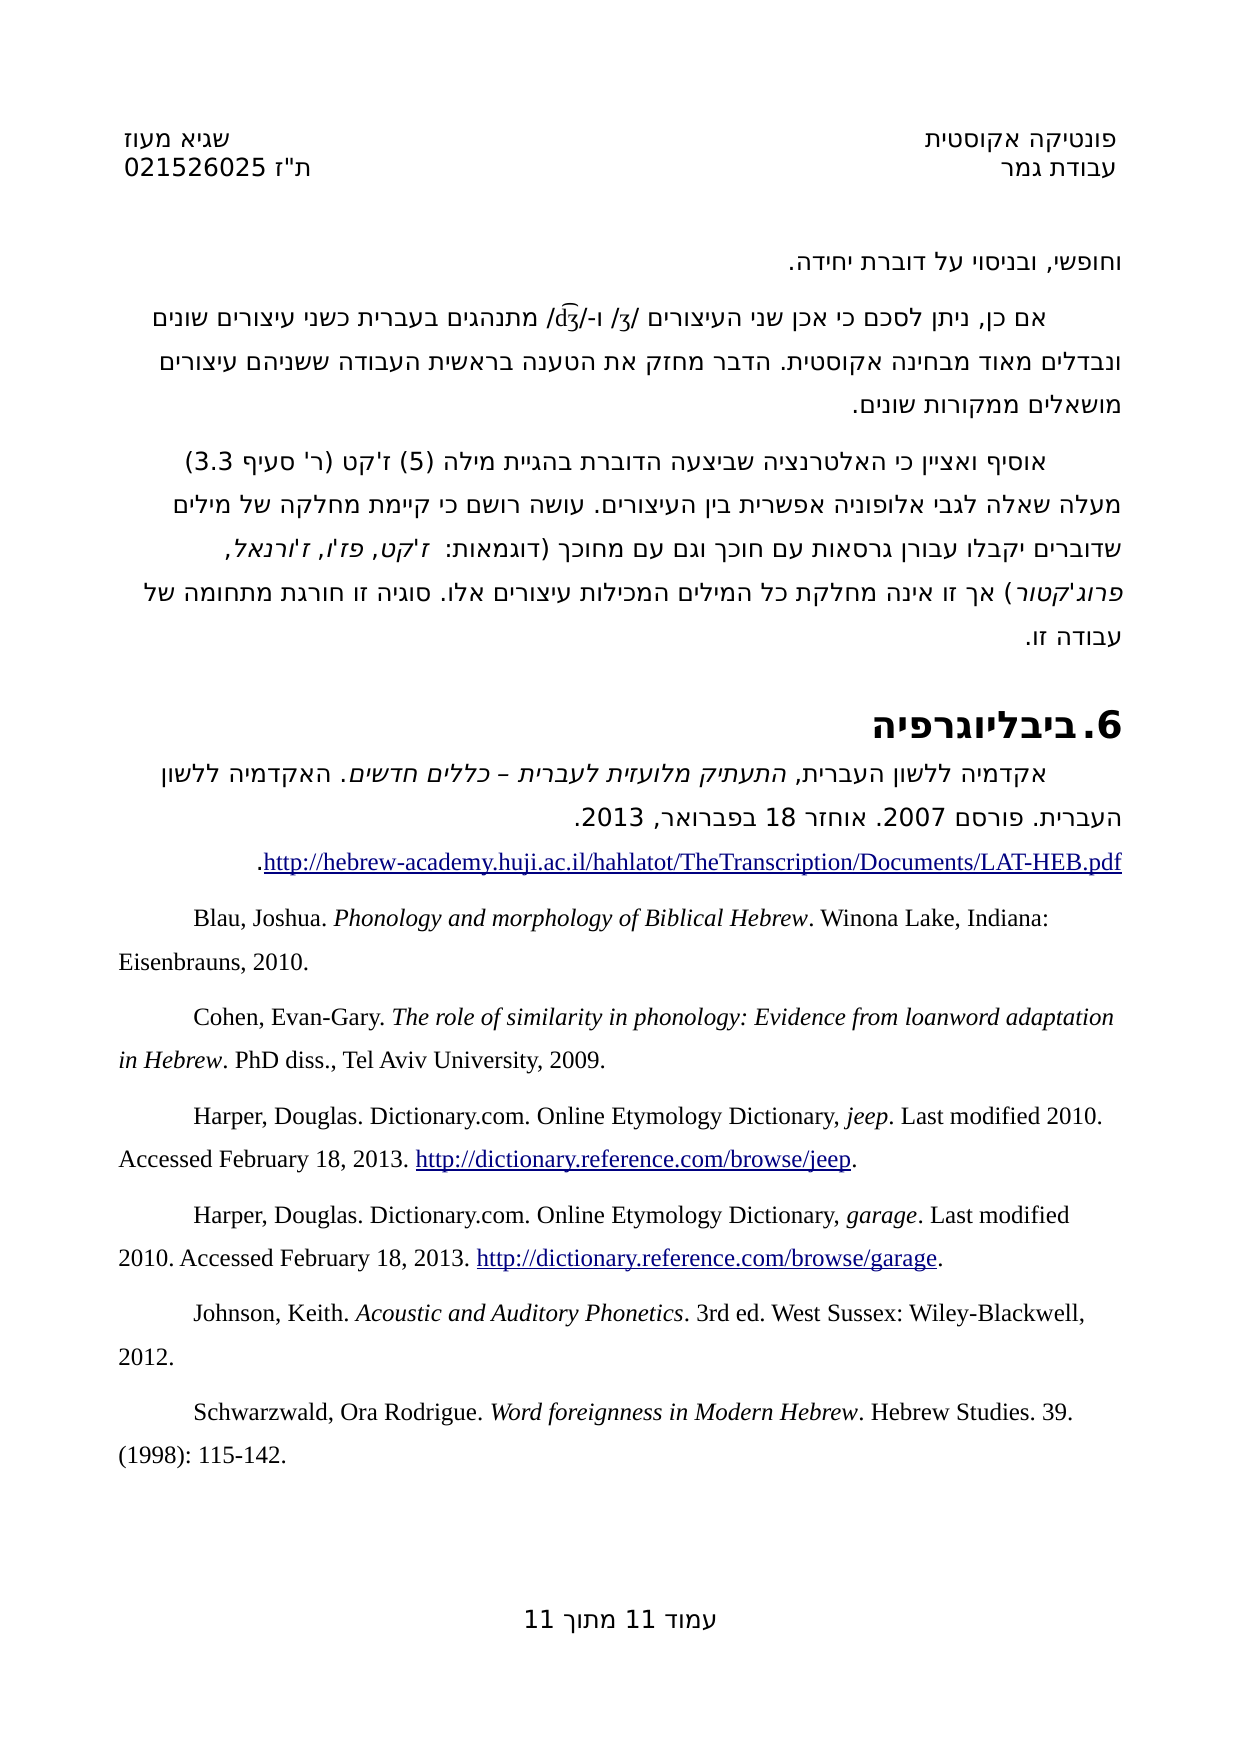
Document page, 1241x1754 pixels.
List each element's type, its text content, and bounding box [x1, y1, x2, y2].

text וחופשי, ובניסוי על דוברת יחידה. [118, 247, 1122, 276]
text Johnson, Keith. Acoustic and Auditory Phonetics. 3rd ed. West Sussex: Wiley-Blackwell, 2012. [118, 1298, 1122, 1370]
text אקדמיה ללשון העברית, התעתיק מלועזית לעברית – כללים חדשים. האקדמיה ללשון העברית. פורסם 2007. אוחזר 18 בפברואר, 2013. http://hebrew-academy.huji.ac.il/hahlatot/TheTranscription/Documents/LAT-HEB.pdf. [118, 760, 1122, 876]
text אם כן, ניתן לסכם כי אכן שני העיצורים /ʒ/ ו-/d͡ʒ/ מתנהגים בעברית כשני עיצורים שונים ונבדלים מאוד מבחינה אקוסטית. הדבר מחזק את הטענה בראשית העבודה ששניהם עיצורים מושאלים ממקורות שונים. [118, 303, 1122, 420]
text אוסיף ואציין כי האלטרנציה שביצעה הדוברת בהגיית מילה (5) ז'קט (ר' סעיף 3.3) מעלה שאלה לגבי אלופוניה אפשרית בין העיצורים. עושה רושם כי קיימת מחלקה של מילים שדוברים יקבלו עבורן גרסאות עם חוכך וגם עם מחוכך (דוגמאות: ז'קט, פז'ו, ז'ורנאל, פרוג'קטור) אך זו אינה מחלקת כל המילים המכילות עיצורים אלו. סוגיה זו חורגת מתחומה של עבודה זו. [118, 447, 1122, 651]
text Harper, Douglas. Dictionary.com. Online Etymology Dictionary, jeep. Last modified 2010. Accessed February 18, 2013. http://dictionary.reference.com/browse/jeep. [118, 1101, 1122, 1173]
text Schwarzwald, Ora Rodrigue. Word foreignness in Modern Hebrew. Hebrew Studies. 39. (1998): 115-142. [118, 1397, 1122, 1469]
text Cohen, Evan-Gary. The role of similarity in phonology: Evidence from loanword adaptation in Hebrew. PhD diss., Tel Aviv University, 2009. [118, 1002, 1122, 1074]
text Blau, Joshua. Phonology and morphology of Biblical Hebrew. Winona Lake, Indiana: Eisenbrauns, 2010. [118, 903, 1122, 975]
subtitle ביבליוגרפיה [118, 703, 1122, 747]
text Harper, Douglas. Dictionary.com. Online Etymology Dictionary, garage. Last modified 2010. Accessed February 18, 2013. http://dictionary.reference.com/browse/garage. [118, 1200, 1122, 1272]
